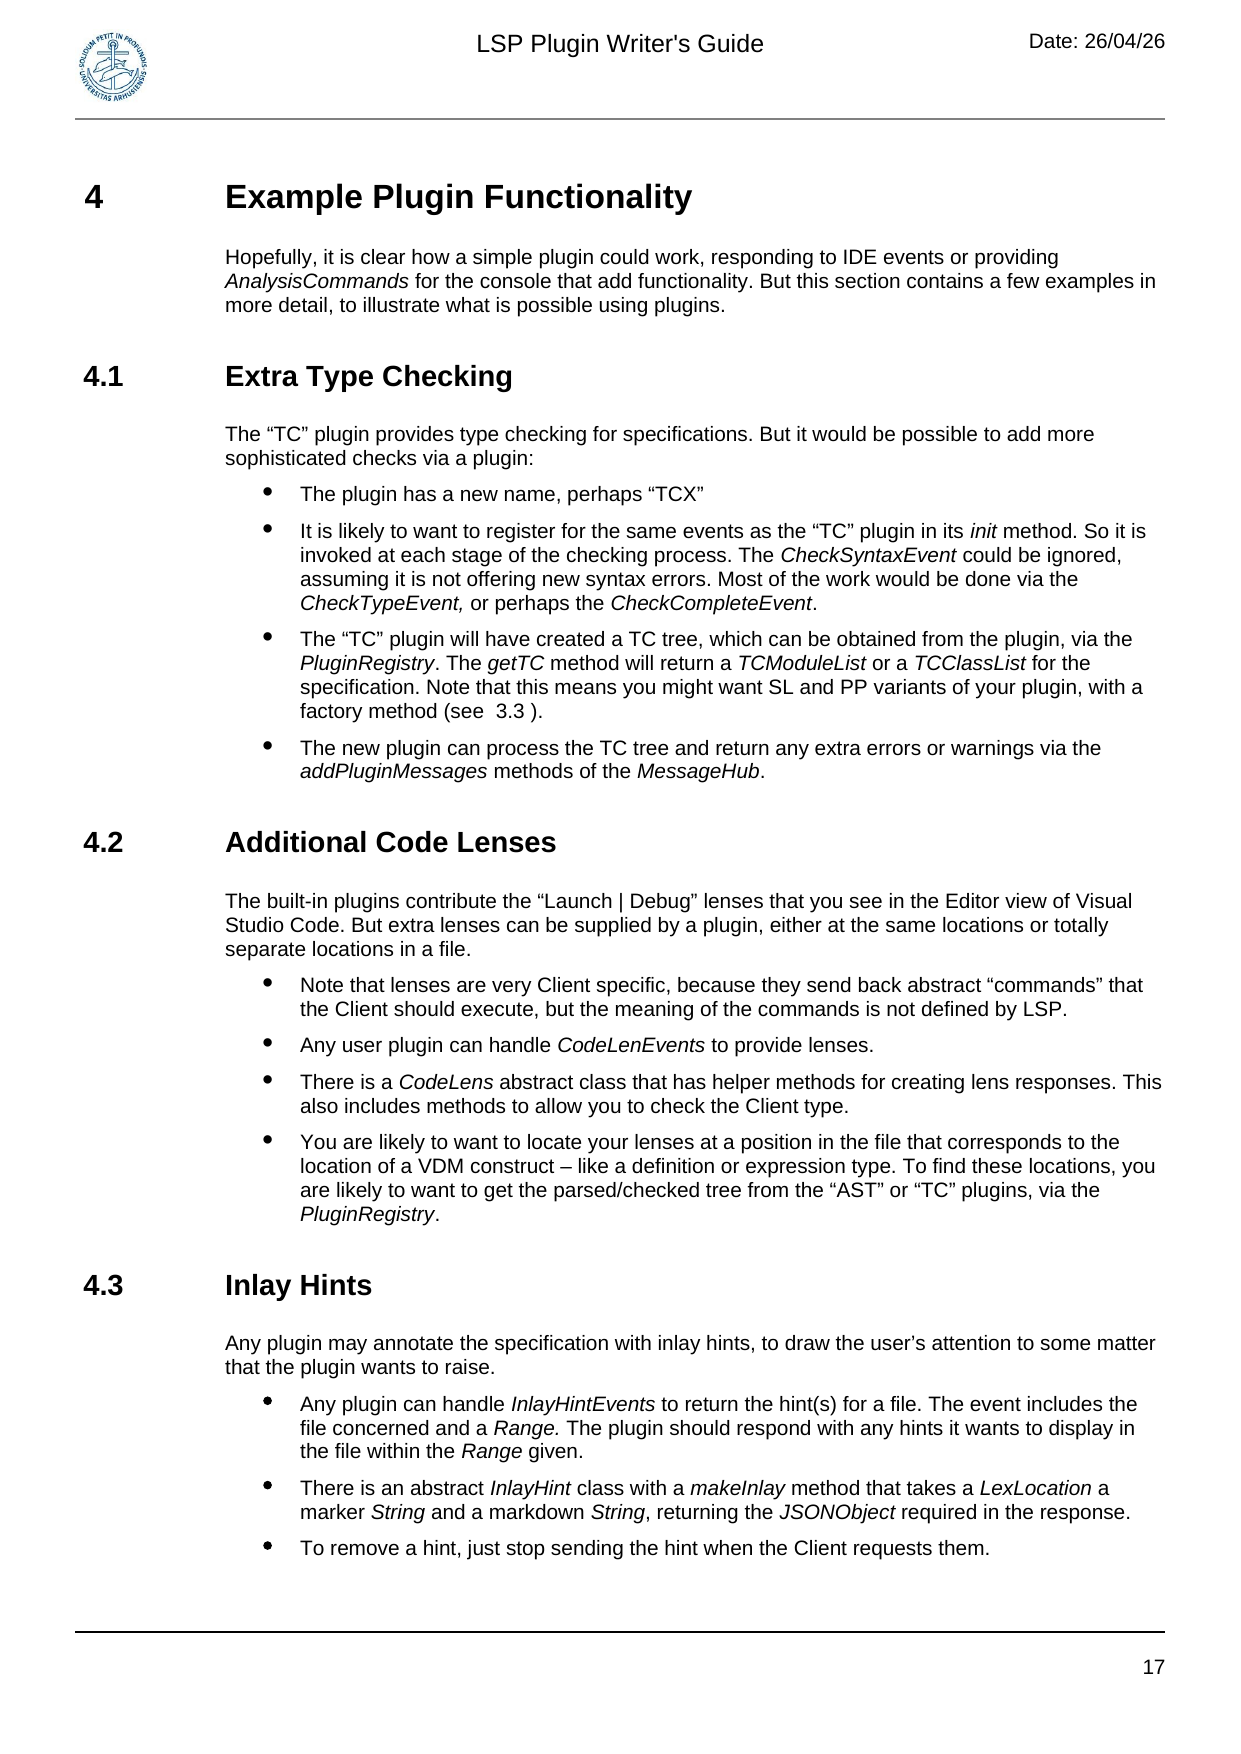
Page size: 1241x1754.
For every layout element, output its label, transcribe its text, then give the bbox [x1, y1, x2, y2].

text The “TC” plugin provides type checking for specifications. But it would be possible to add more sophisticated checks via a plugin: [225, 422, 1165, 470]
list The plugin has a new name, perhaps “TCX” [262, 483, 1165, 507]
text Any plugin may annotate the specification with inlay hints, to draw the user’s attention to some matter that the plugin wants to raise. [225, 1331, 1165, 1379]
list The new plugin can process the TC tree and return any extra errors or warnings via the addPluginMessages methods of the MessageHub. [262, 736, 1165, 784]
picture [75, 29, 150, 105]
subtitle Example Plugin Functionality [75, 178, 1165, 215]
list There is an abstract InlayHint class with a makeInlay method that takes a LexLocation a marker String and a markdown String, returning the JSONObject required in the response. [262, 1476, 1165, 1524]
list There is a CodeLens abstract class that has helper methods for creating lens responses. This also includes methods to allow you to check the Client type. [262, 1070, 1165, 1118]
list Any plugin can handle InlayHintEvents to return the hint(s) for a file. The event includes the file concerned and a Range. The plugin should respond with any hints it wants to display in the file within the Range given. [262, 1392, 1165, 1464]
text The built-in plugins contribute the “Launch | Debug” lenses that you see in the Editor view of Visual Studio Code. But extra lenses can be supplied by a plugin, either at the same locations or totally separate locations in a file. [225, 889, 1165, 961]
list Note that lenses are very Client specific, because they send back abstract “commands” that the Client should execute, but the meaning of the commands is not defined by LSP. [262, 973, 1165, 1021]
subtitle Additional Code Lenses [75, 826, 1165, 859]
subtitle Extra Type Checking [75, 360, 1165, 392]
list To remove a hint, just stop sending the hint when the Client requests them. [262, 1537, 1165, 1561]
list The “TC” plugin will have created a TC tree, which can be obtained from the plugin, via the PluginRegistry. The getTC method will return a TCModuleList or a TCClassList for the specification. Note that this means you might want SL and PP variants of your plugin, with a factory method (see 3.3 ). [262, 627, 1165, 723]
list Any user plugin can handle CodeLenEvents to provide lenses. [262, 1034, 1165, 1058]
text Hopefully, it is clear how a simple plugin could work, responding to IDE events or providing AnalysisCommands for the console that add functionality. But this section contains a few examples in more detail, to illustrate what is possible using plugins. [225, 245, 1165, 317]
list It is likely to want to register for the same events as the “TC” plugin in its init method. So it is invoked at each stage of the checking process. The CheckSyntaxEvent could be ignored, assuming it is not offering new syntax errors. Most of the work would be done via the CheckTypeEvent, or perhaps the CheckCompleteEvent. [262, 519, 1165, 615]
subtitle Inlay Hints [75, 1269, 1165, 1301]
list You are likely to want to locate your lenses at a position in the file that corresponds to the location of a VDM construct – like a definition or expression type. To find these locations, you are likely to want to get the parsed/checked tree from the “AST” or “TC” plugins, via the PluginRegistry. [262, 1131, 1165, 1226]
